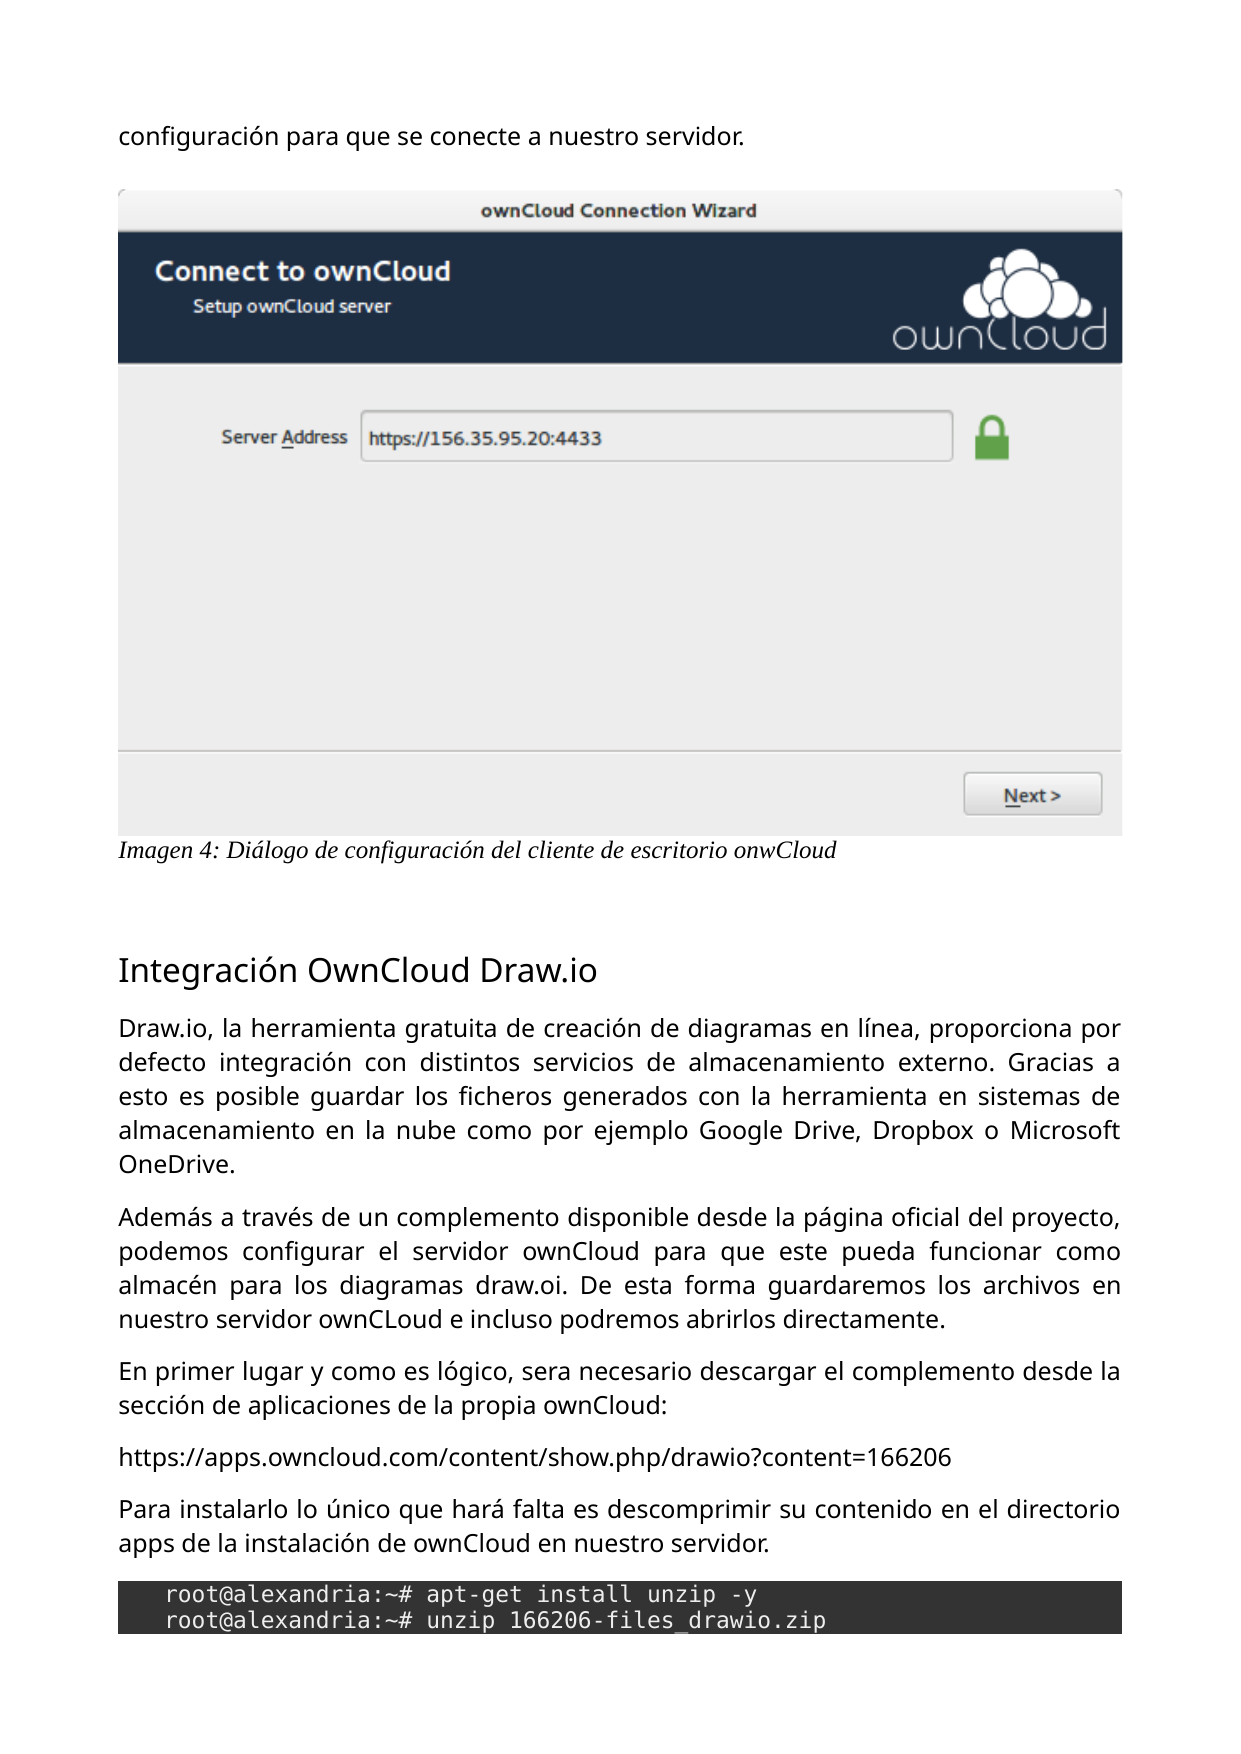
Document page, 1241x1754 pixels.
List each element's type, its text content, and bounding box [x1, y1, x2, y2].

picture [118, 189, 1123, 836]
text https://apps.owncloud.com/content/show.php/drawio?content=166206 [118, 1439, 1122, 1474]
text Además a través de un complemento disponible desde la página oficial del proyecto, podemos configurar el servidor ownCloud para que este pueda funcionar como almacén para los diagramas draw.oi. De esta forma guardaremos los archivos en nuestro servidor ownCLoud e incluso podremos abrirlos directamente. [118, 1199, 1122, 1335]
text En primer lugar y como es lógico, sera necesario descargar el complemento desde la sección de aplicaciones de la propia ownCloud: [118, 1353, 1122, 1422]
subtitle Integración OwnCloud Draw.io [118, 947, 1122, 992]
text Imagen 4: Diálogo de configuración del cliente de escritorio onwCloud [118, 836, 1122, 864]
text root@alexandria:~# unzip 166206-files_drawio.zip [118, 1607, 1122, 1634]
text Draw.io, la herramienta gratuita de creación de diagramas en línea, proporciona por defecto integración con distintos servicios de almacenamiento externo. Gracias a esto es posible guardar los ficheros generados con la herramienta en sistemas de almacenamiento en la nube como por ejemplo Google Drive, Dropbox o Microsoft OneDrive. [118, 1011, 1122, 1181]
text Para instalarlo lo único que hará falta es descomprimir su contenido en el directorio apps de la instalación de ownCloud en nuestro servidor. [118, 1492, 1122, 1560]
text configuración para que se conecte a nuestro servidor. [118, 118, 1122, 152]
text root@alexandria:~# apt-get install unzip -y [118, 1581, 1122, 1607]
